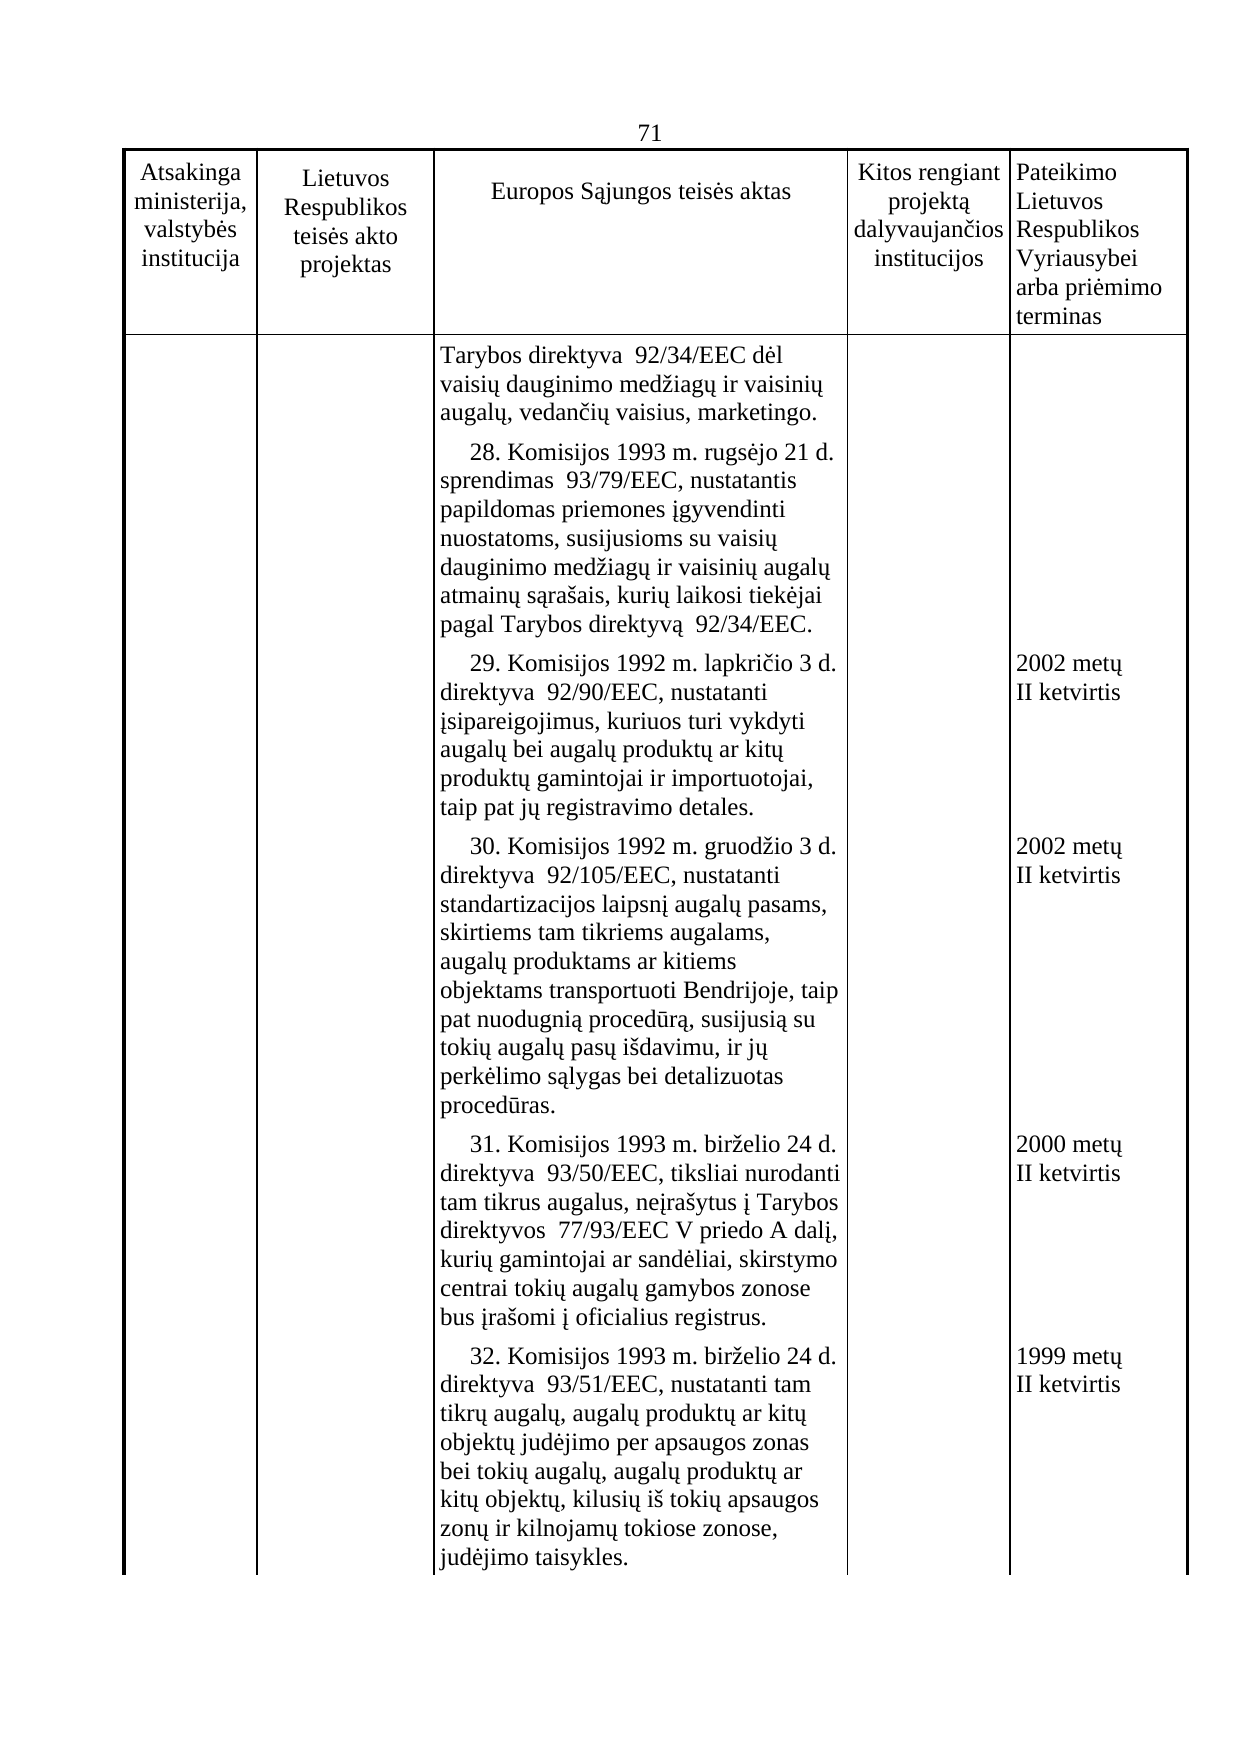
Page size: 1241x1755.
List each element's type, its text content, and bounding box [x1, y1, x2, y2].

table_cell 1999 metų II ketvirtis [1011, 1335, 1186, 1575]
table_cell [1011, 335, 1186, 642]
table_cell [258, 1123, 433, 1334]
table_cell [126, 1335, 256, 1575]
table_cell [848, 642, 1009, 825]
table_cell 2002 metų II ketvirtis [1011, 642, 1186, 825]
table_cell 32. Komisijos 1993 m. birželio 24 d. direktyva 93/51/EEC, nustatanti tam tikrų augalų, augalų produktų ar kitų objektų judėjimo per apsaugos zonas bei tokių augalų, augalų produktų ar kitų objektų, kilusių iš tokių apsaugos zonų ir kilnojamų tokiose zonose, judėjimo taisykles. [435, 1335, 847, 1575]
table_cell [848, 1123, 1009, 1334]
table_cell [258, 825, 433, 1123]
table_cell [848, 825, 1009, 1123]
table_cell [848, 335, 1009, 642]
table_cell 2002 metų II ketvirtis [1011, 825, 1186, 1123]
table_cell [126, 642, 256, 825]
table_header Europos Sąjungos teisės aktas [435, 151, 847, 334]
table_header Pateikimo Lietuvos Respublikos Vyriausybei arba priėmimo terminas [1011, 151, 1186, 334]
table_cell [126, 825, 256, 1123]
table_header Lietuvos Respublikos teisės akto projektas [258, 151, 433, 334]
table_cell [848, 1335, 1009, 1575]
table_cell [258, 1335, 433, 1575]
table_cell [126, 335, 256, 642]
table_cell 2000 metų II ketvirtis [1011, 1123, 1186, 1334]
table_cell 29. Komisijos 1992 m. lapkričio 3 d. direktyva 92/90/EEC, nustatanti įsipareigojimus, kuriuos turi vykdyti augalų bei augalų produktų ar kitų produktų gamintojai ir importuotojai, taip pat jų registravimo detales. [435, 642, 847, 825]
table_header Atsakinga ministerija, valstybės institucija [126, 151, 256, 334]
table_cell 30. Komisijos 1992 m. gruodžio 3 d. direktyva 92/105/EEC, nustatanti standartizacijos laipsnį augalų pasams, skirtiems tam tikriems augalams, augalų produktams ar kitiems objektams transportuoti Bendrijoje, taip pat nuodugnią procedūrą, susijusią su tokių augalų pasų išdavimu, ir jų perkėlimo sąlygas bei detalizuotas procedūras. [435, 825, 847, 1123]
table_cell [258, 642, 433, 825]
table_header Kitos rengiant projektą dalyvaujančios institucijos [848, 151, 1009, 334]
table_cell [126, 1123, 256, 1334]
table_cell Tarybos direktyva 92/34/EEC dėl vaisių dauginimo medžiagų ir vaisinių augalų, vedančių vaisius, marketingo. 28. Komisijos 1993 m. rugsėjo 21 d. sprendimas 93/79/EEC, nustatantis papildomas priemones įgyvendinti nuostatoms, susijusioms su vaisių dauginimo medžiagų ir vaisinių augalų atmainų sąrašais, kurių laikosi tiekėjai pagal Tarybos direktyvą 92/34/EEC. [435, 335, 847, 642]
table_cell [258, 335, 433, 642]
table_cell 31. Komisijos 1993 m. birželio 24 d. direktyva 93/50/EEC, tiksliai nurodanti tam tikrus augalus, neįrašytus į Tarybos direktyvos 77/93/EEC V priedo A dalį, kurių gamintojai ar sandėliai, skirstymo centrai tokių augalų gamybos zonose bus įrašomi į oficialius registrus. [435, 1123, 847, 1334]
